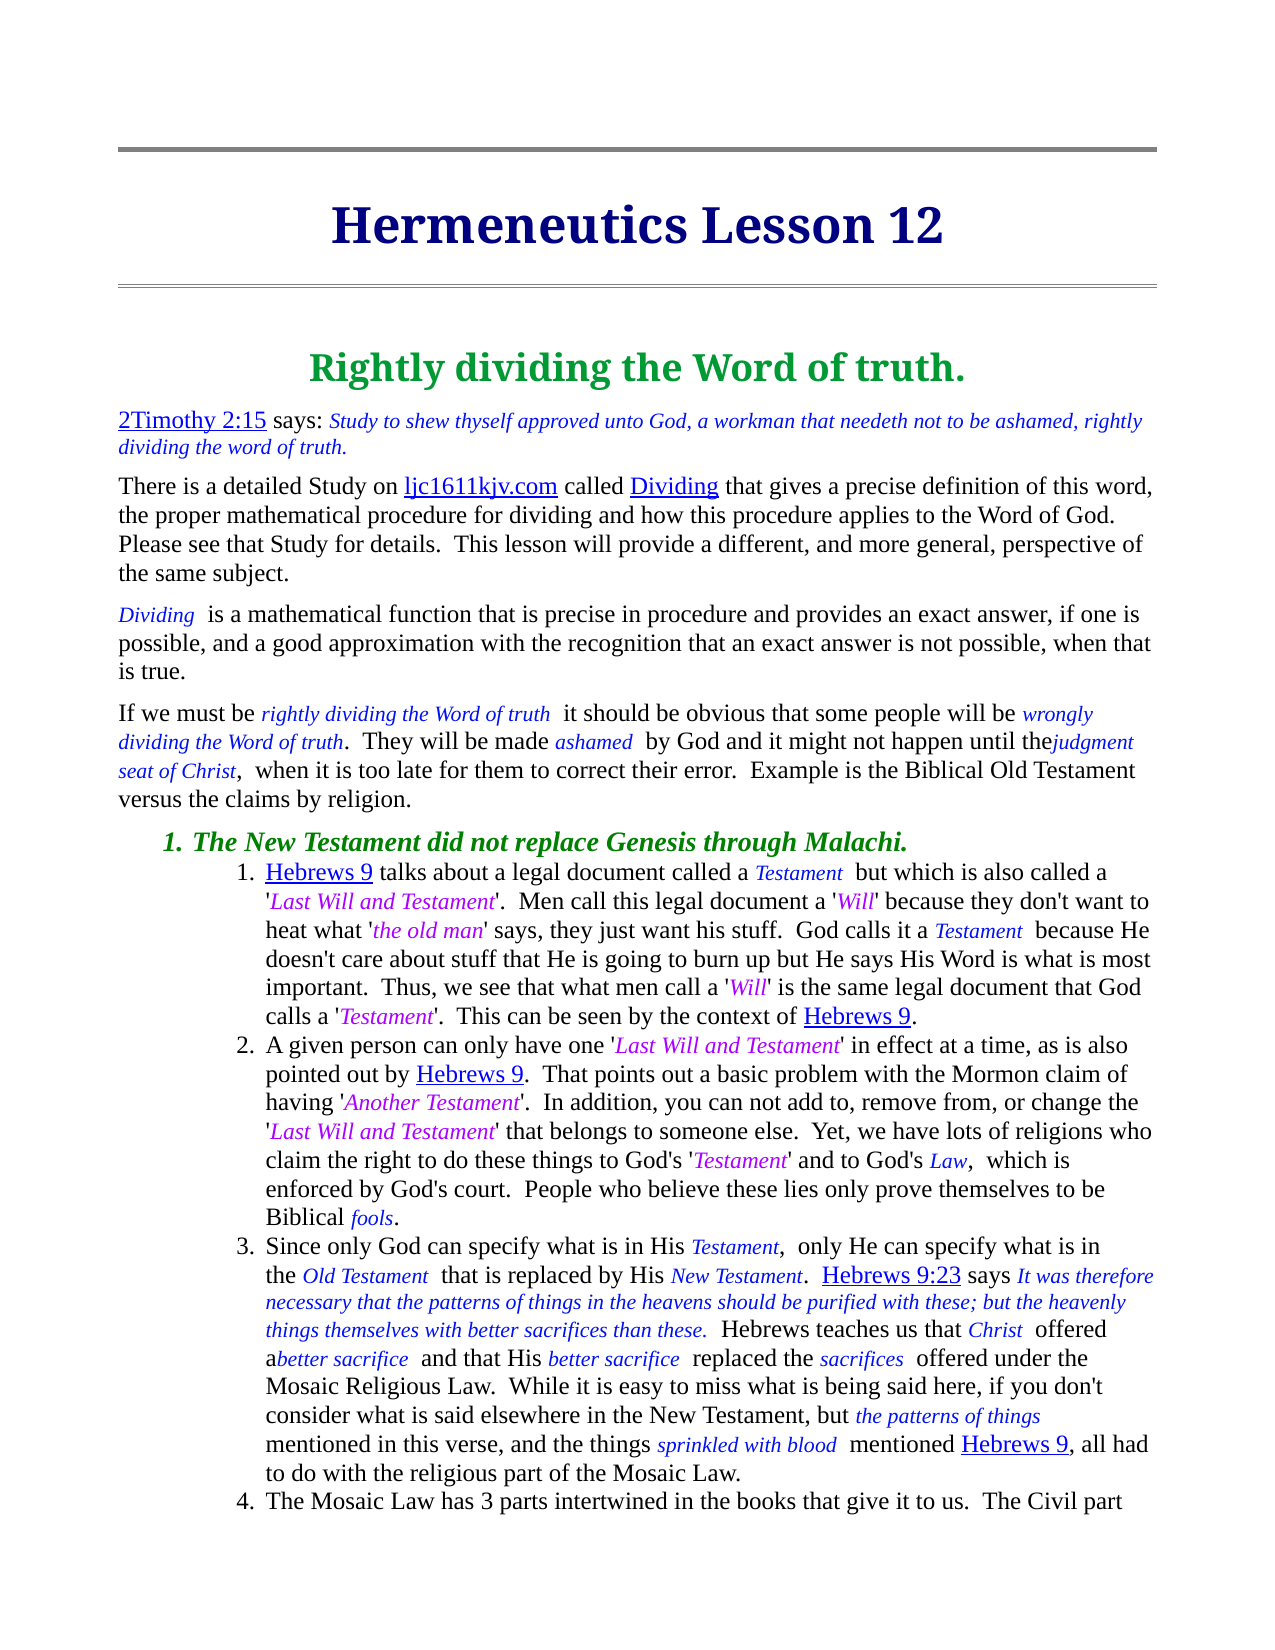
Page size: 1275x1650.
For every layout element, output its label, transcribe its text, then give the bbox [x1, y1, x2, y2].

subtitle Rightly dividing the Word of truth. [118, 341, 1157, 392]
list Since only God can specify what is in His Testament, only He can specify what is in the Old Testament that is replaced by His New Testament. Hebrews 9:23 says It was therefore necessary that the patterns of things in the heavens should be purified with these; but the heavenly things themselves with better sacrifices than these. Hebrews teaches us that Christ offered abetter sacrifice and that His better sacrifice replaced the sacrifices offered under the Mosaic Religious Law. While it is easy to miss what is being said here, if you don't consider what is said elsewhere in the New Testament, but the patterns of things mentioned in this verse, and the things sprinkled with blood mentioned Hebrews 9, all had to do with the religious part of the Mosaic Law. [236, 1231, 1157, 1486]
list Hebrews 9 talks about a legal document called a Testament but which is also called a 'Last Will and Testament'. Men call this legal document a 'Will' because they don't want to heat what 'the old man' says, they just want his stuff. God calls it a Testament because He doesn't care about stuff that He is going to burn up but He says His Word is what is most important. Thus, we see that what men call a 'Will' is the same legal document that God calls a 'Testament'. This can be seen by the context of Hebrews 9. [236, 857, 1157, 1030]
text 2Timothy 2:15 says: Study to shew thyself approved unto God, a workman that needeth not to be ashamed, rightly dividing the word of truth. [118, 405, 1157, 459]
list A given person can only have one 'Last Will and Testament' in effect at a time, as is also pointed out by Hebrews 9. That points out a basic problem with the Mormon claim of having 'Another Testament'. In addition, you can not add to, remove from, or change the 'Last Will and Testament' that belongs to someone else. Yet, we have lots of religions who claim the right to do these things to God's 'Testament' and to God's Law, which is enforced by God's court. People who believe these lies only prove themselves to be Biblical fools. [236, 1030, 1157, 1231]
list The Mosaic Law has 3 parts intertwined in the books that give it to us. The Civil part [236, 1486, 1157, 1515]
text If we must be rightly dividing the Word of truth it should be obvious that some people will be wrongly dividing the Word of truth. They will be made ashamed by God and it might not happen until thejudgment seat of Christ, when it is too late for them to correct their error. Example is the Biblical Old Testament versus the claims by religion. [118, 698, 1157, 813]
list The New Testament did not replace Genesis through Malachi. [162, 825, 1157, 857]
subtitle Hermeneutics Lesson 12 [118, 189, 1157, 258]
text There is a detailed Study on ljc1611kjv.com called Dividing that gives a precise definition of this word, the proper mathematical procedure for dividing and how this procedure applies to the Word of God. Please see that Study for details. This lesson will provide a different, and more general, perspective of the same subject. [118, 471, 1157, 586]
text Dividing is a mathematical function that is precise in procedure and provides an exact answer, if one is possible, and a good approximation with the recognition that an exact answer is not possible, when that is true. [118, 599, 1157, 685]
